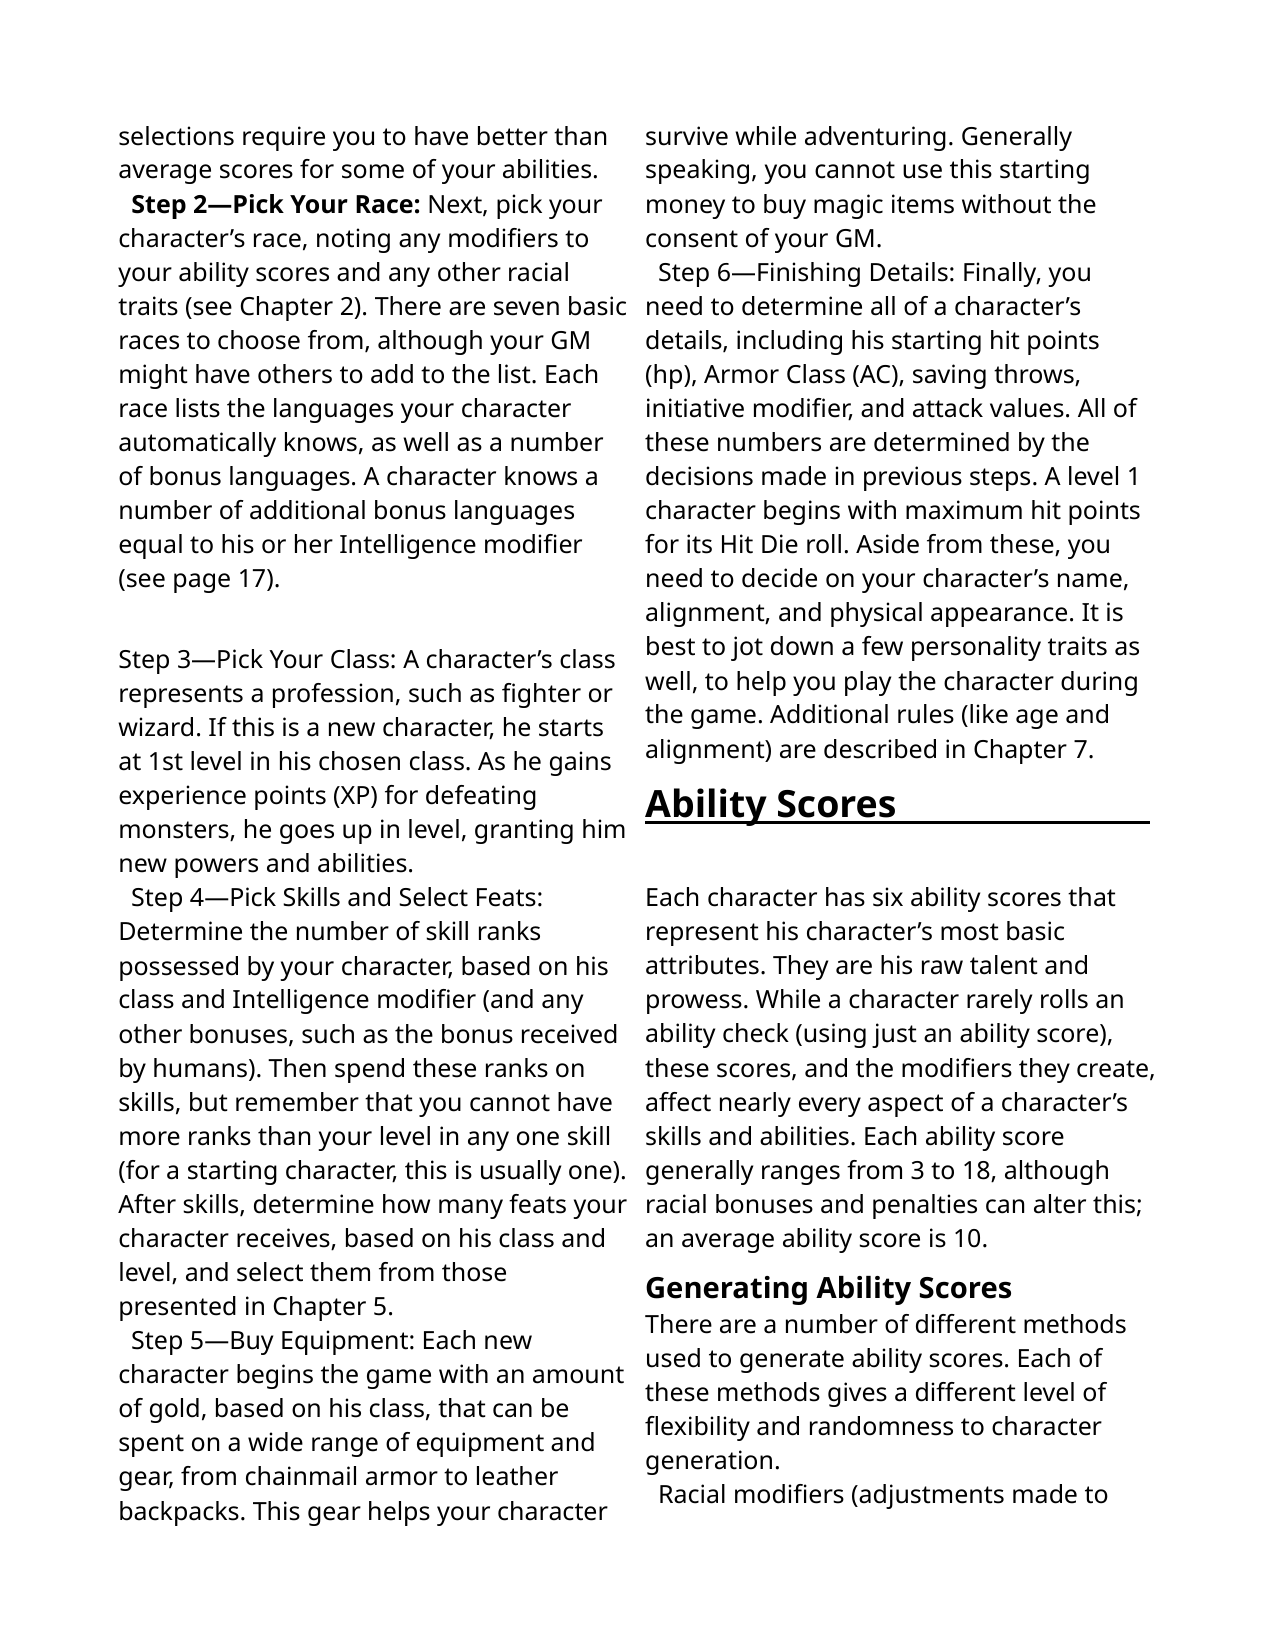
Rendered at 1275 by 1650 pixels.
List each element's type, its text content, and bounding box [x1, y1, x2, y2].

text survive while adventuring. Generally speaking, you cannot use this starting money to buy magic items without the consent of your GM. Step 6—Finishing Details: Finally, you need to determine all of a character’s details, including his starting hit points (hp), Armor Class (AC), saving throws, initiative modifier, and attack values. All of these numbers are determined by the decisions made in previous steps. A level 1 character begins with maximum hit points for its Hit Die roll. Aside from these, you need to decide on your character’s name, alignment, and physical appearance. It is best to jot down a few personality traits as well, to help you play the character during the game. Additional rules (like age and alignment) are described in Chapter 7. [645, 118, 1157, 765]
text Ability Scores Each character has six ability scores that represent his character’s most basic attributes. They are his raw talent and prowess. While a character rarely rolls an ability check (using just an ability score), these scores, and the modifiers they create, affect nearly every aspect of a character’s skills and abilities. Each ability score generally ranges from 3 to 18, although racial bonuses and penalties can alter this; an average ability score is 10. [645, 778, 1157, 1254]
text Generating Ability Scores There are a number of different methods used to generate ability scores. Each of these methods gives a different level of flexibility and randomness to character generation. Racial modifiers (adjustments made to [645, 1267, 1157, 1511]
text Step 3—Pick Your Class: A character’s class represents a profession, such as fighter or wizard. If this is a new character, he starts at 1st level in his chosen class. As he gains experience points (XP) for defeating monsters, he goes up in level, granting him new powers and abilities. Step 4—Pick Skills and Select Feats: Determine the number of skill ranks possessed by your character, based on his class and Intelligence modifier (and any other bonuses, such as the bonus received by humans). Then spend these ranks on skills, but remember that you cannot have more ranks than your level in any one skill (for a starting character, this is usually one). After skills, determine how many feats your character receives, based on his class and level, and select them from those presented in Chapter 5. Step 5—Buy Equipment: Each new character begins the game with an amount of gold, based on his class, that can be spent on a wide range of equipment and gear, from chainmail armor to leather backpacks. This gear helps your character [118, 642, 630, 1527]
text selections require you to have better than average scores for some of your abilities. Step 2—Pick Your Race: Next, pick your character’s race, noting any modifiers to your ability scores and any other racial traits (see Chapter 2). There are seven basic races to choose from, although your GM might have others to add to the list. Each race lists the languages your character automatically knows, as well as a number of bonus languages. A character knows a number of additional bonus languages equal to his or her Intelligence modifier (see page 17). [118, 118, 630, 629]
